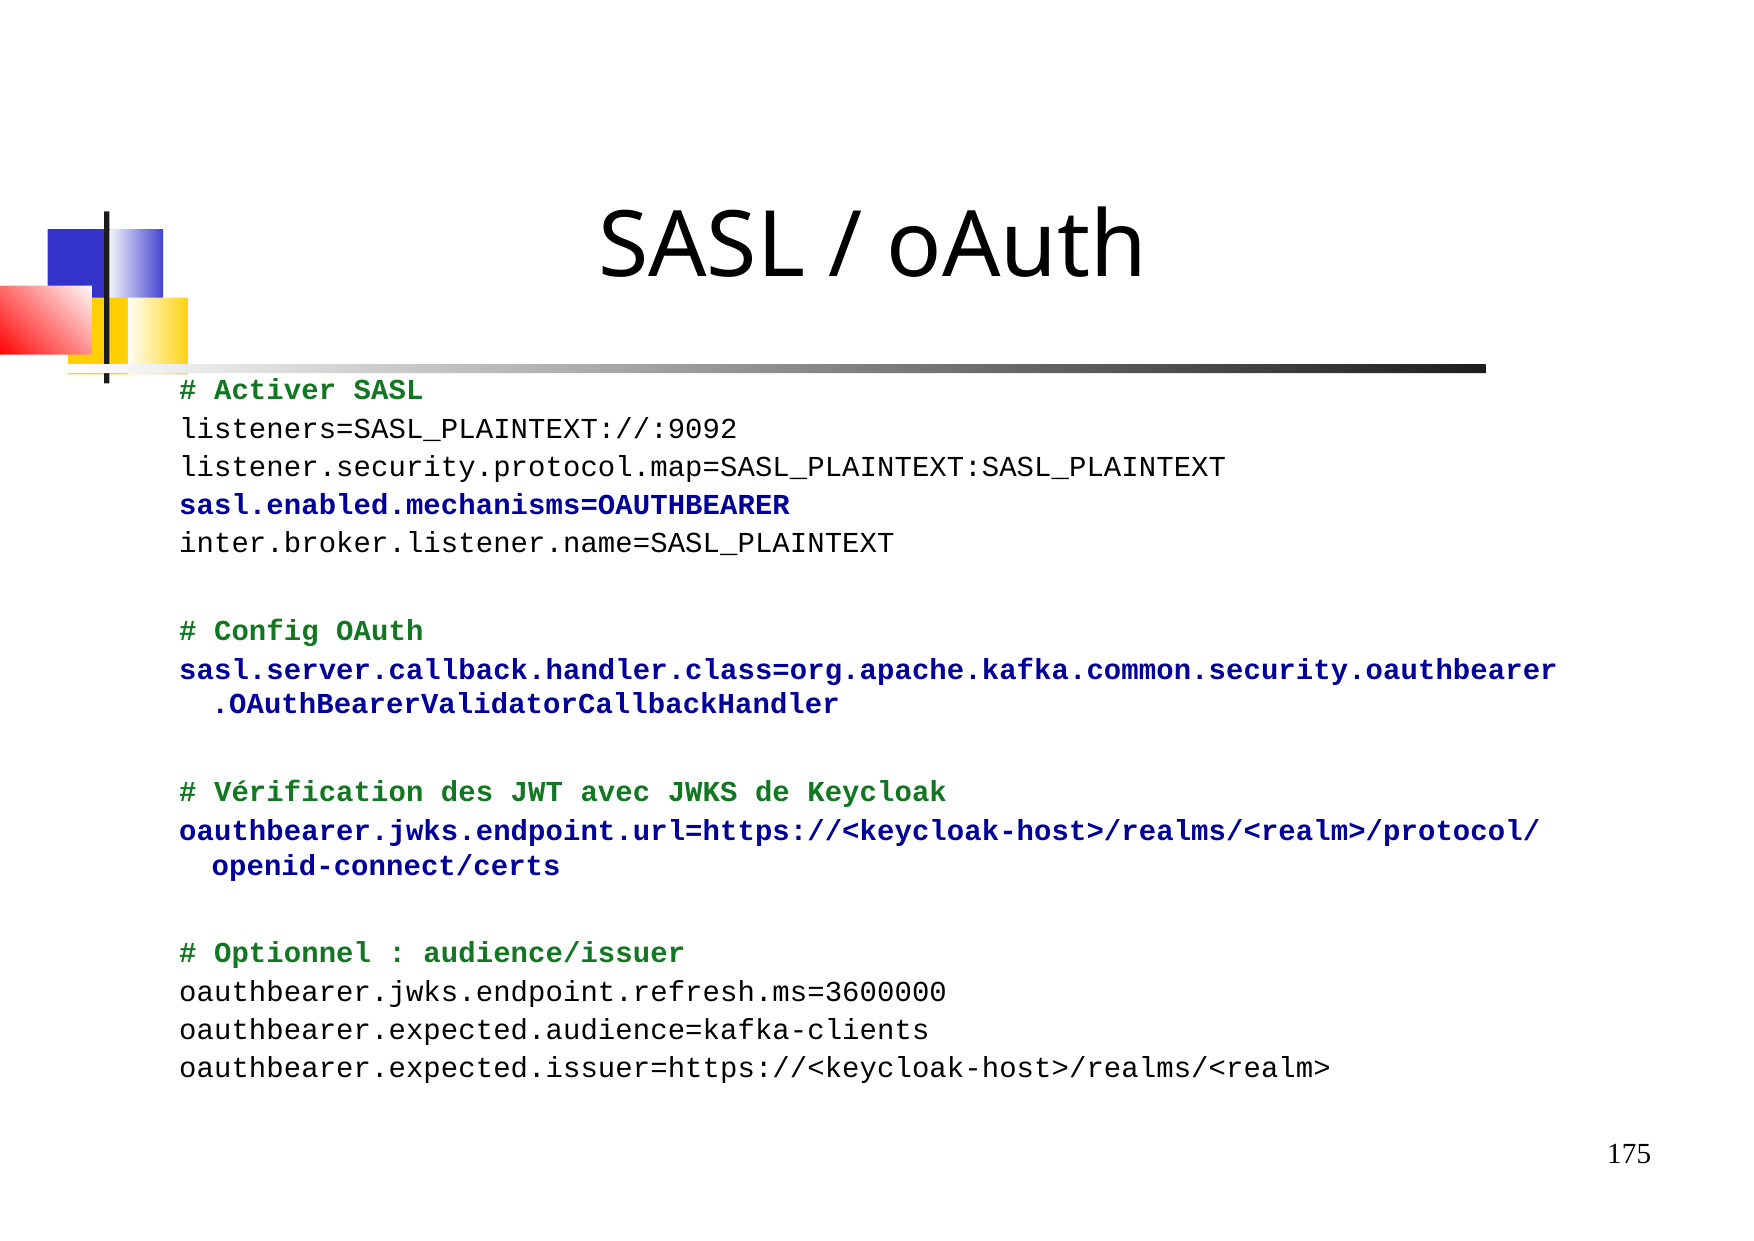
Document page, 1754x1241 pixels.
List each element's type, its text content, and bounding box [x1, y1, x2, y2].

list # Activer SASL listeners=SASL_PLAINTEXT://:9092 listener.security.protocol.map=SASL_PLAINTEXT:SASL_PLAINTEXT sasl.enabled.mechanisms=OAUTHBEARER inter.broker.listener.name=SASL_PLAINTEXT # Config OAuth sasl.server.callback.handler.class=org.apache.kafka.common.security.oauthbearer.OAuthBearerValidatorCallbackHandler # Vérification des JWT avec JWKS de Keycloak oauthbearer.jwks.endpoint.url=https://<keycloak-host>/realms/<realm>/protocol/openid-connect/certs # Optionnel : audience/issuer oauthbearer.jwks.endpoint.refresh.ms=3600000 oauthbearer.expected.audience=kafka-clients oauthbearer.expected.issuer=https://<keycloak-host>/realms/<realm> [179, 371, 1567, 1091]
title SASL / oAuth [179, 139, 1567, 351]
